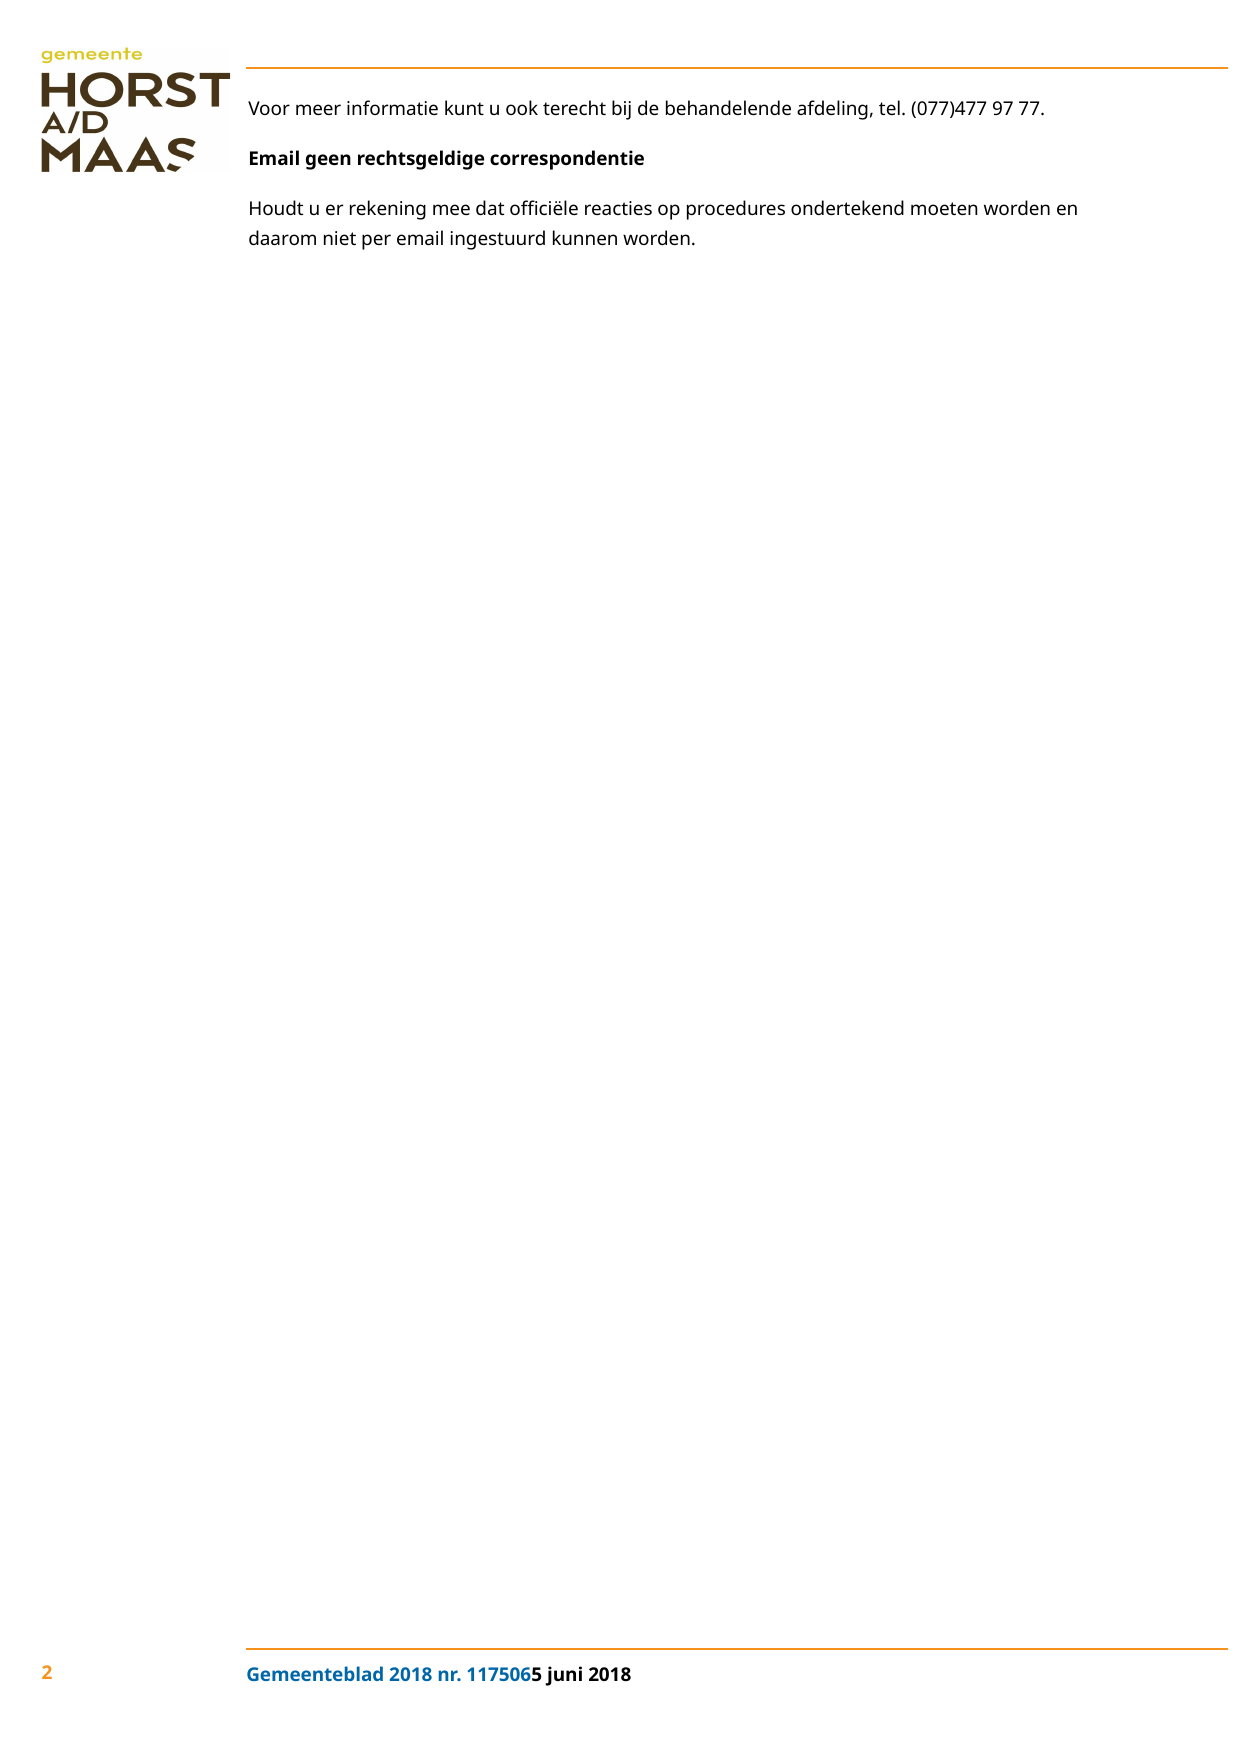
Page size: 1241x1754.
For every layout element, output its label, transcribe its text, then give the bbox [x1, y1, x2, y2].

picture [41, 47, 231, 172]
text Voor meer informatie kunt u ook terecht bij de behandelende afdeling, tel. (077)477 97 77. [248, 95, 1152, 121]
text Email geen rechtsgeldige correspondentie [248, 145, 1152, 171]
text Houdt u er rekening mee dat officiële reacties op procedures ondertekend moeten worden en daarom niet per email ingestuurd kunnen worden. [248, 196, 1152, 251]
